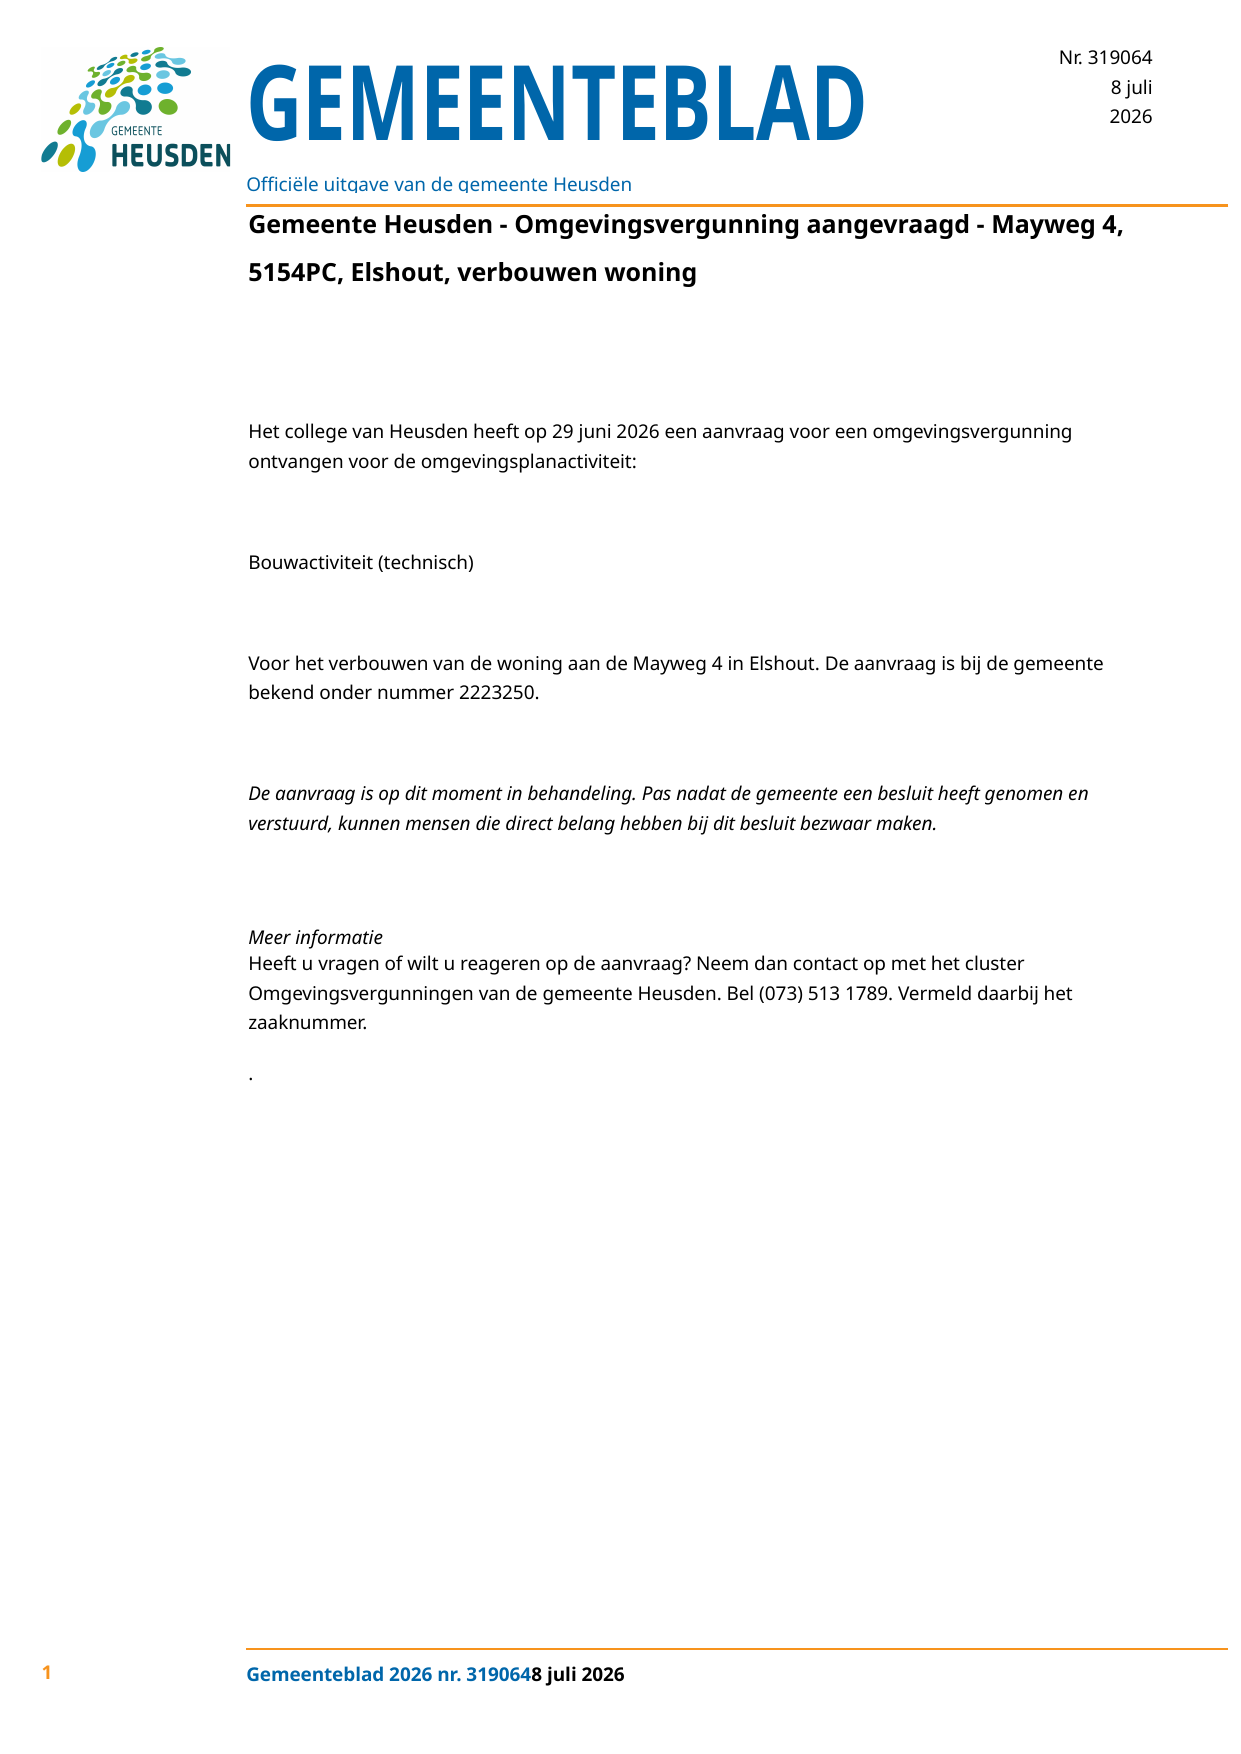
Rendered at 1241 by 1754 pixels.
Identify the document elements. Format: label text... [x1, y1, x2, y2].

text Heeft u vragen of wilt u reageren op de aanvraag? Neem dan contact op met het cluster Omgevingsvergunningen van de gemeente Heusden. Bel (073) 513 1789. Vermeld daarbij het zaaknummer. [248, 950, 1152, 1035]
text De aanvraag is op dit moment in behandeling. Pas nadat de gemeente een besluit heeft genomen en verstuurd, kunnen mensen die direct belang hebben bij dit besluit bezwaar maken. [248, 780, 1152, 836]
text Gemeente Heusden - Omgevingsvergunning aangevraagd - Mayweg 4, 5154PC, Elshout, verbouwen woning [248, 207, 1152, 288]
text . [248, 1060, 1152, 1085]
picture [41, 47, 231, 172]
text Voor het verbouwen van de woning aan de Mayweg 4 in Elshout. De aanvraag is bij de gemeente bekend onder nummer 2223250. [248, 650, 1152, 705]
text Het college van Heusden heeft op 29 juni 2026 een aanvraag voor een omgevingsvergunning ontvangen voor de omgevingsplanactiviteit: [248, 419, 1152, 474]
text Meer informatie [248, 924, 1152, 950]
text Bouwactiviteit (technisch) [248, 549, 1152, 575]
